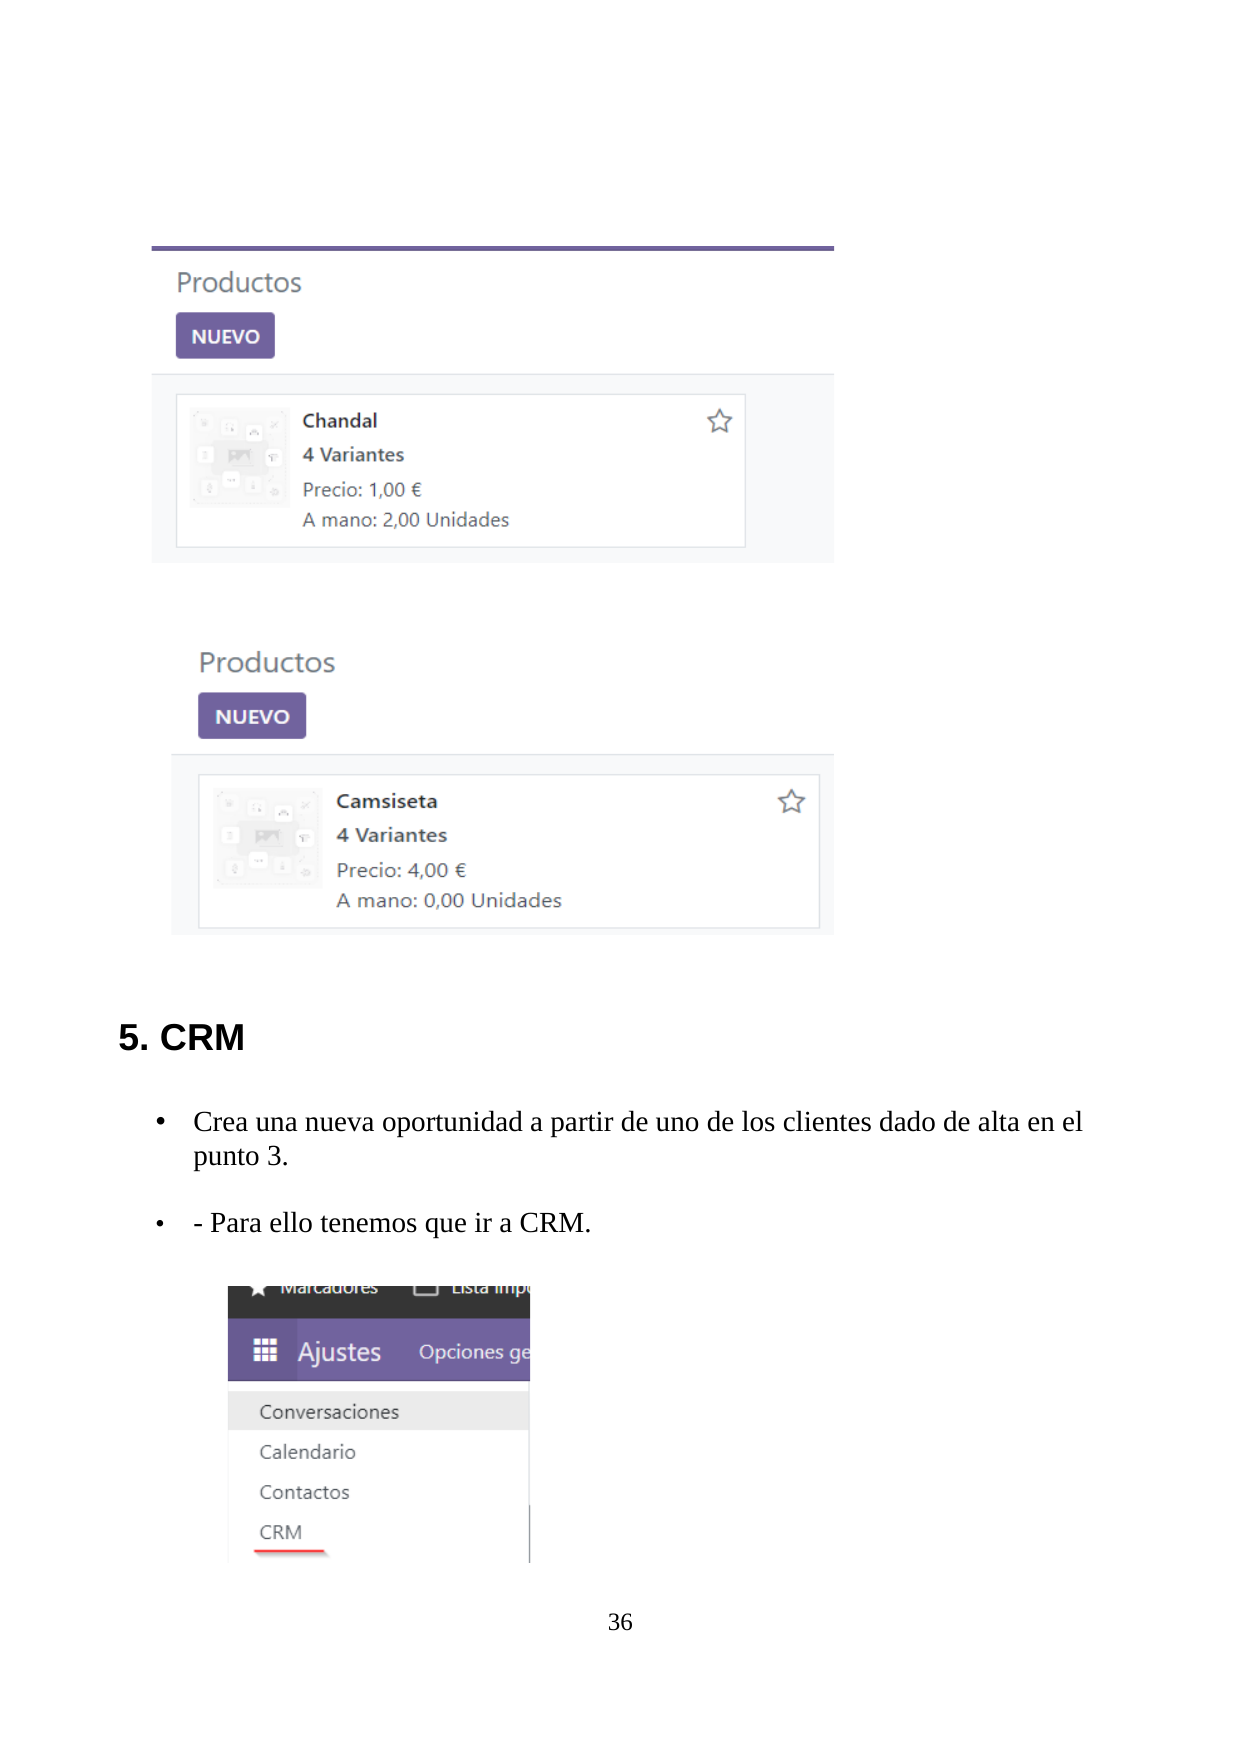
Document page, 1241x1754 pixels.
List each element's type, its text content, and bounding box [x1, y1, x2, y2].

list punto 3. [156, 1138, 1122, 1172]
picture [151, 246, 835, 563]
picture [171, 631, 834, 935]
picture [227, 1286, 531, 1563]
list - Para ello tenemos que ir a CRM. [156, 1205, 1122, 1239]
subtitle 5. CRM [118, 1015, 1122, 1058]
list Crea una nueva oportunidad a partir de uno de los clientes dado de alta en el [156, 1104, 1122, 1138]
